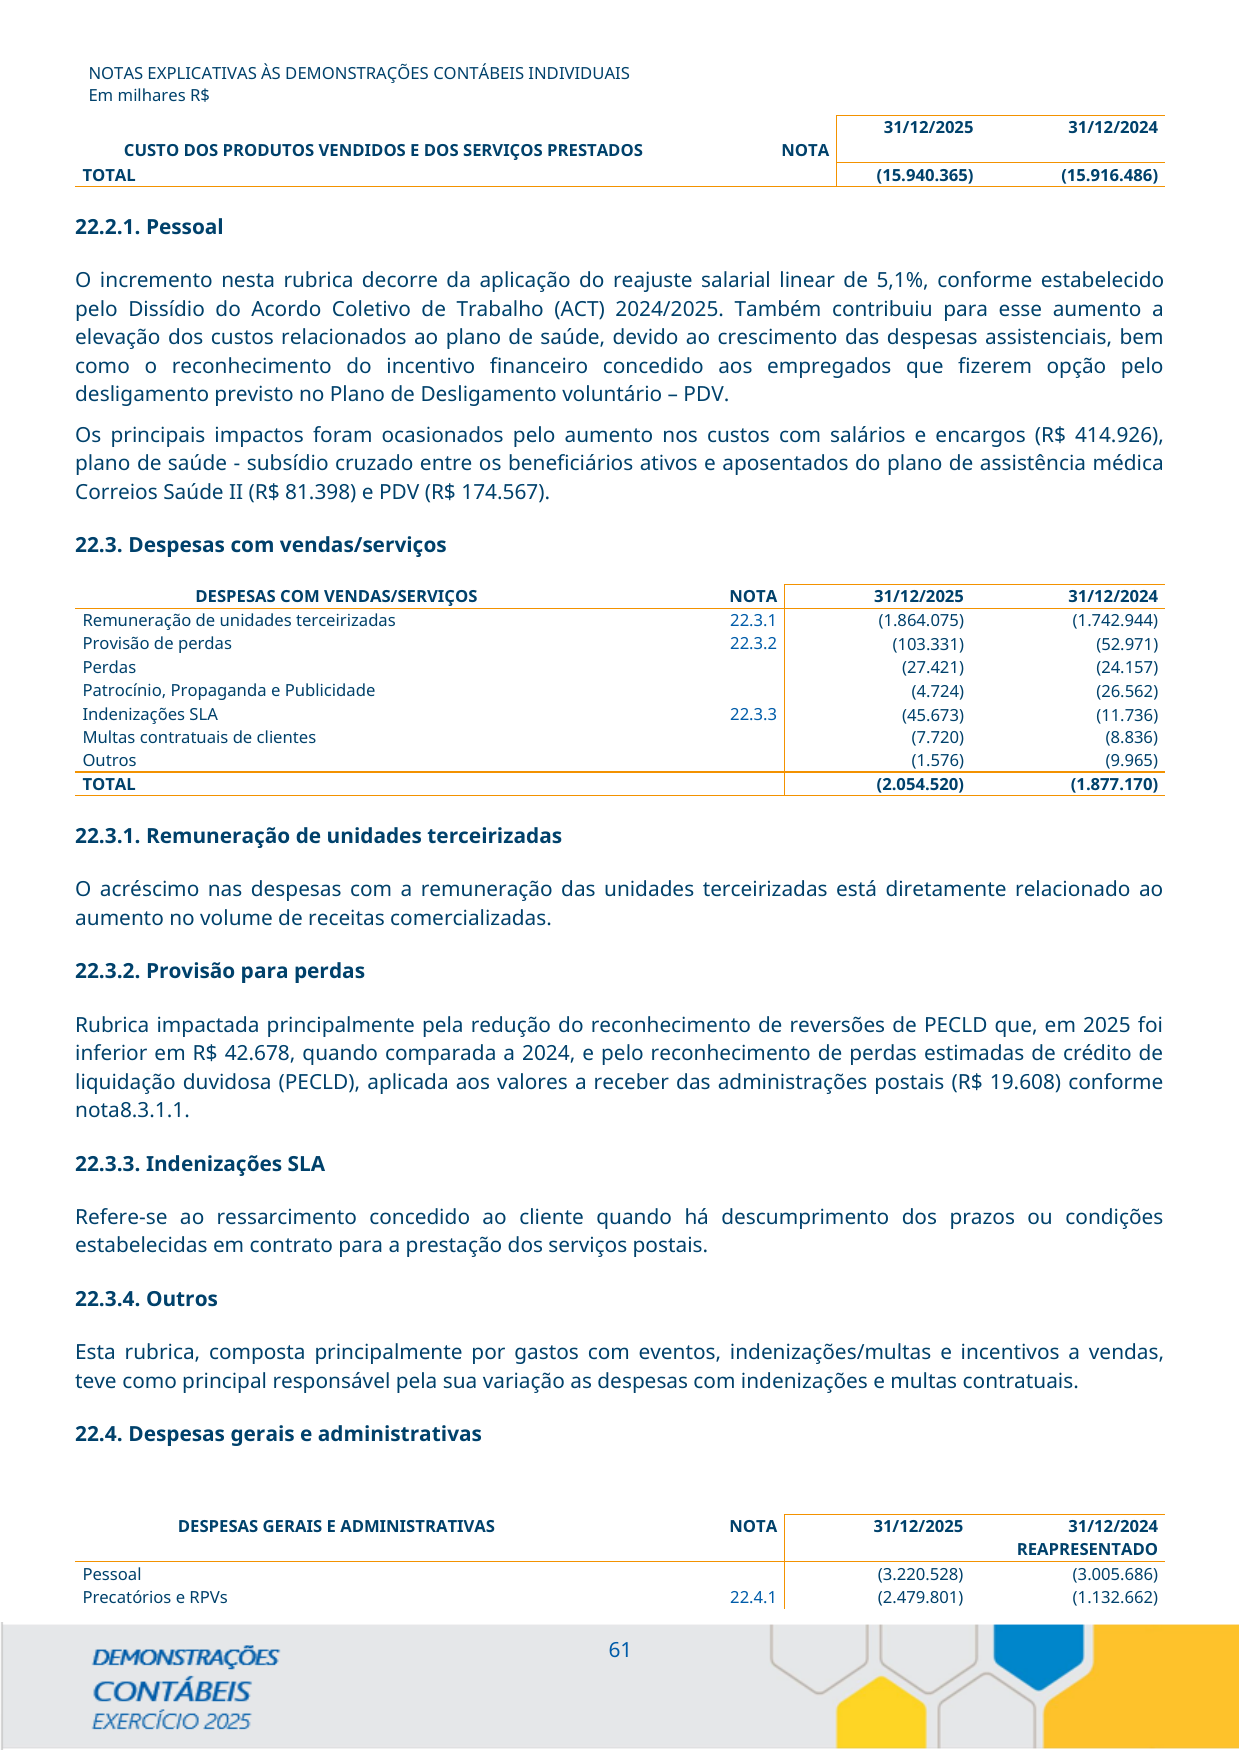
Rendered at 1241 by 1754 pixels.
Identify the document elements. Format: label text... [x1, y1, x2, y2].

table_cell TOTAL [75, 162, 692, 186]
table_cell [75, 1538, 598, 1561]
subtitle Despesas com vendas/serviços [75, 530, 1165, 559]
table_header [75, 115, 692, 138]
table_header [692, 115, 836, 138]
text O incremento nesta rubrica decorre da aplicação do reajuste salarial linear de 5,1%, conforme estabelecido pelo Dissídio do Acordo Coletivo de Trabalho (ACT) 2024/2025. Também contribuiu para esse aumento a elevação dos custos relacionados ao plano de saúde, devido ao crescimento das despesas assistenciais, bem como o reconhecimento do incentivo financeiro concedido aos empregados que fizerem opção pelo desligamento previsto no Plano de Desligamento voluntário – PDV. [75, 265, 1165, 408]
table_cell (8.836) [971, 726, 1165, 749]
table_cell NOTA [692, 139, 836, 162]
text Refere-se ao ressarcimento concedido ao cliente quando há descumprimento dos prazos ou condições estabelecidas em contrato para a prestação dos serviços postais. [75, 1202, 1165, 1259]
table_header DESPESAS COM VENDAS/SERVIÇOS [75, 584, 597, 608]
table_cell (9.965) [971, 749, 1165, 771]
table_cell Outros [75, 749, 597, 771]
table_cell Precatórios e RPVs [75, 1585, 598, 1608]
table_cell Pessoal [75, 1562, 598, 1585]
table_cell (1.877.170) [971, 773, 1165, 795]
subtitle Indenizações SLA [75, 1149, 1165, 1177]
table_header DESPESAS GERAIS E ADMINISTRATIVAS [75, 1514, 598, 1537]
table_cell (1.576) [785, 749, 971, 771]
subtitle Remuneração de unidades terceirizadas [75, 821, 1165, 849]
table_cell (1.132.662) [971, 1585, 1165, 1608]
subtitle Despesas gerais e administrativas [75, 1419, 1165, 1448]
table_cell (11.736) [971, 702, 1165, 726]
table_header 31/12/2025 [785, 585, 971, 608]
table_cell (1.864.075) [785, 609, 971, 631]
table_cell (2.054.520) [785, 773, 971, 795]
table_cell Remuneração de unidades terceirizadas [75, 609, 597, 631]
table_cell (103.331) [785, 631, 971, 655]
table_header NOTA [598, 584, 784, 608]
table_cell [837, 139, 981, 162]
table_cell Patrocínio, Propaganda e Publicidade [75, 679, 597, 702]
table_cell [598, 726, 784, 749]
table_cell (7.720) [785, 726, 971, 749]
table_cell Indenizações SLA [75, 702, 597, 726]
table_cell 22.3.1 [598, 609, 784, 631]
text Rubrica impactada principalmente pela redução do reconhecimento de reversões de PECLD que, em 2025 foi inferior em R$ 42.678, quando comparada a 2024, e pelo reconhecimento de perdas estimadas de crédito de liquidação duvidosa (PECLD), aplicada aos valores a receber das administrações postais (R$ 19.608) conforme nota8.3.1.1. [75, 1010, 1165, 1124]
table_cell [598, 1562, 784, 1585]
table_cell Perdas [75, 655, 597, 679]
subtitle Outros [75, 1284, 1165, 1312]
table_header 31/12/2024 [971, 585, 1165, 608]
table_cell [785, 1538, 971, 1561]
table_cell (52.971) [971, 631, 1165, 655]
table_cell (26.562) [971, 679, 1165, 702]
table_cell [692, 162, 836, 186]
table_cell [598, 773, 784, 795]
table_cell Multas contratuais de clientes [75, 726, 597, 749]
table_cell CUSTO DOS PRODUTOS VENDIDOS E DOS SERVIÇOS PRESTADOS [75, 139, 692, 162]
table_cell [598, 679, 784, 702]
table_cell (15.916.486) [981, 163, 1165, 186]
table_cell (15.940.365) [837, 163, 981, 186]
table_cell (4.724) [785, 679, 971, 702]
table_cell [981, 139, 1165, 162]
table_header 31/12/2024 [981, 116, 1165, 138]
text Os principais impactos foram ocasionados pelo aumento nos custos com salários e encargos (R$ 414.926), plano de saúde - subsídio cruzado entre os beneficiários ativos e aposentados do plano de assistência médica Correios Saúde II (R$ 81.398) e PDV (R$ 174.567). [75, 420, 1165, 505]
table_cell (45.673) [785, 702, 971, 726]
table_header 31/12/2025 [785, 1515, 971, 1537]
table_cell (1.742.944) [971, 609, 1165, 631]
table_cell (3.005.686) [971, 1562, 1165, 1585]
subtitle Pessoal [75, 212, 1165, 240]
table_header NOTA [598, 1514, 784, 1537]
text Esta rubrica, composta principalmente por gastos com eventos, indenizações/multas e incentivos a vendas, teve como principal responsável pela sua variação as despesas com indenizações e multas contratuais. [75, 1337, 1165, 1394]
table_cell [598, 655, 784, 679]
picture [0, 1622, 1239, 1750]
table_cell [598, 749, 784, 771]
table_cell (2.479.801) [785, 1585, 971, 1608]
table_cell (27.421) [785, 655, 971, 679]
subtitle Provisão para perdas [75, 956, 1165, 985]
table_cell 22.3.2 [598, 631, 784, 655]
table_cell (24.157) [971, 655, 1165, 679]
table_cell Provisão de perdas [75, 631, 597, 655]
table_cell TOTAL [75, 773, 597, 795]
table_cell (3.220.528) [785, 1562, 971, 1585]
table_header 31/12/2024 [971, 1515, 1165, 1537]
table_header 31/12/2025 [837, 116, 981, 138]
table_cell 22.3.3 [598, 702, 784, 726]
table_cell REAPRESENTADO [971, 1538, 1165, 1561]
table_cell 22.4.1 [598, 1585, 784, 1608]
table_cell [598, 1538, 784, 1561]
text O acréscimo nas despesas com a remuneração das unidades terceirizadas está diretamente relacionado ao aumento no volume de receitas comercializadas. [75, 874, 1165, 931]
